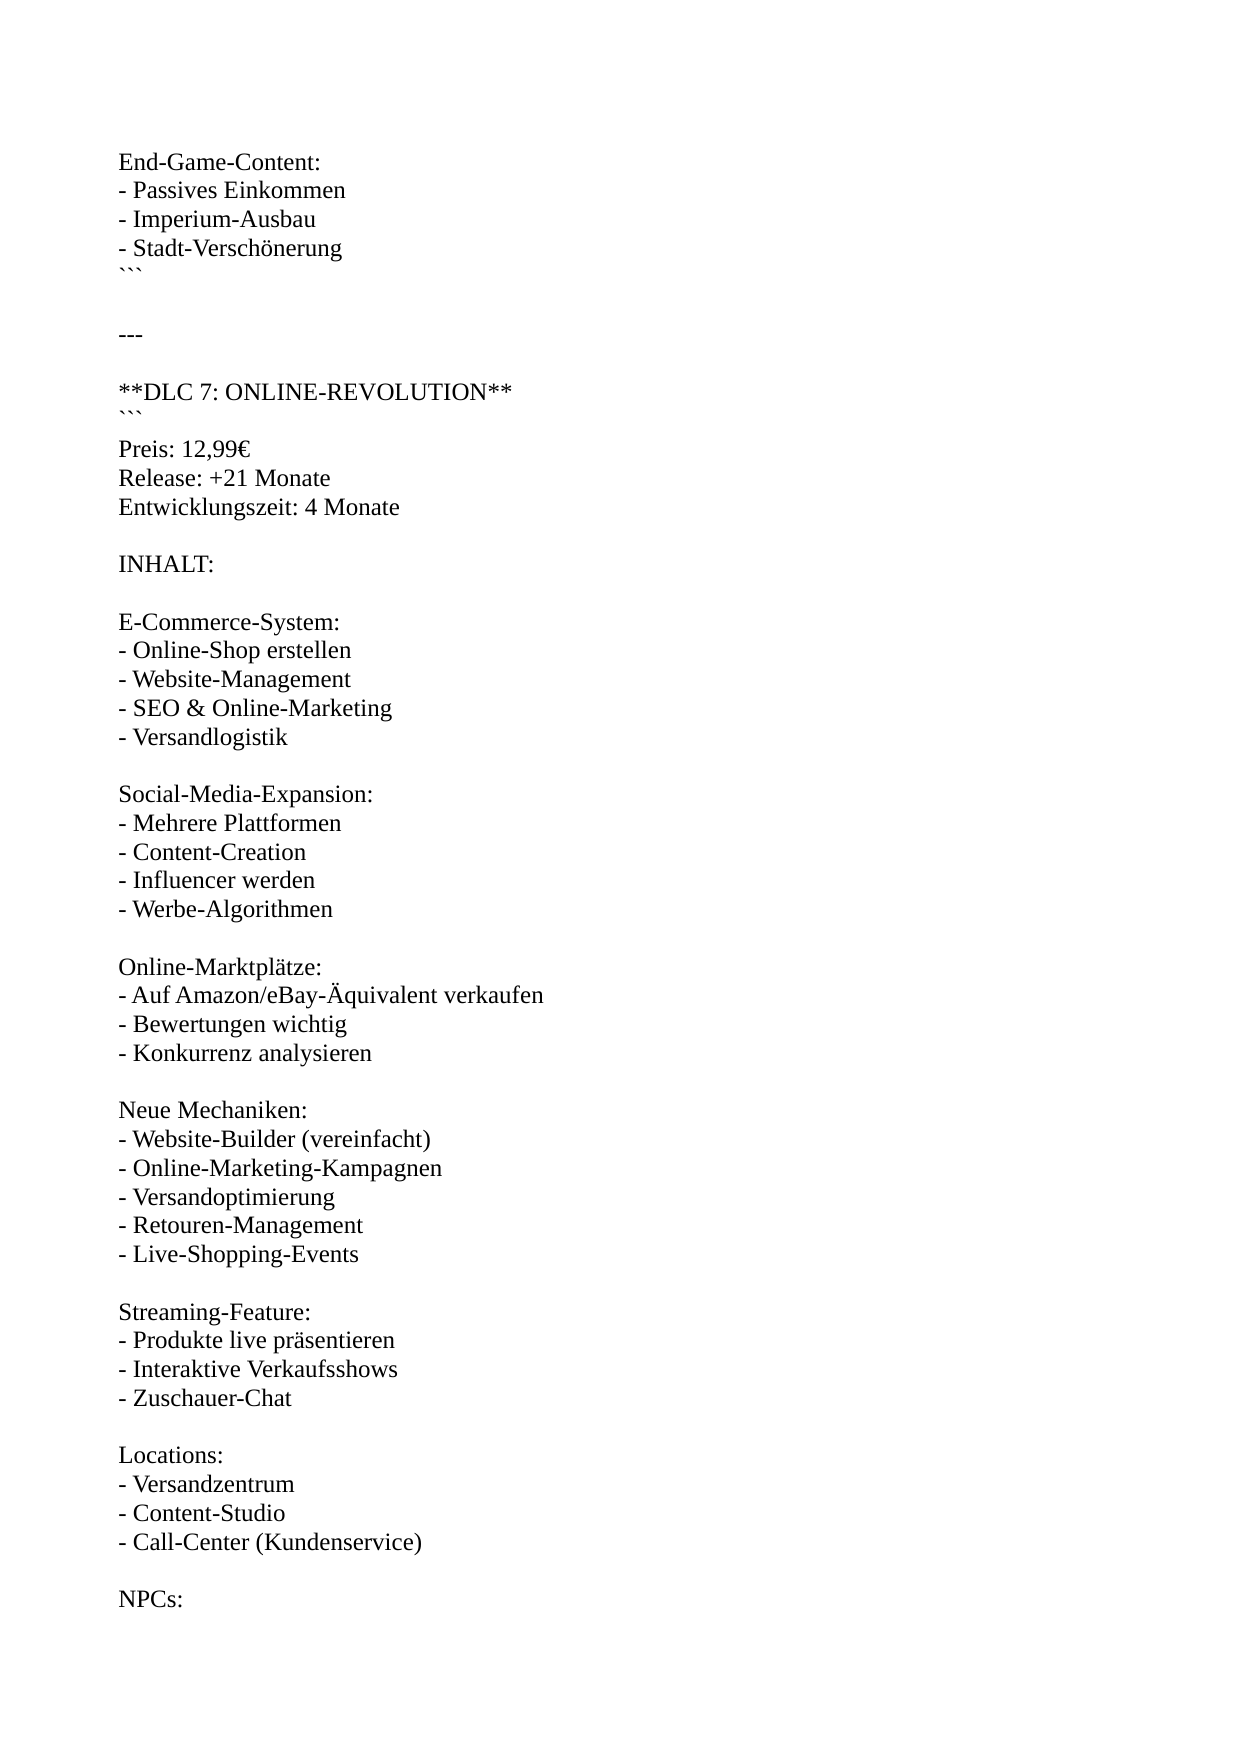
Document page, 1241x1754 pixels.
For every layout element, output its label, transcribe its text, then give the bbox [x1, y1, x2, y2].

text End-Game-Content: - Passives Einkommen - Imperium-Ausbau - Stadt-Verschönerung ``` --- **DLC 7: ONLINE-REVOLUTION** ``` Preis: 12,99€ Release: +21 Monate Entwicklungszeit: 4 Monate INHALT: E-Commerce-System: - Online-Shop erstellen - Website-Management - SEO & Online-Marketing - Versandlogistik Social-Media-Expansion: - Mehrere Plattformen - Content-Creation - Influencer werden - Werbe-Algorithmen Online-Marktplätze: - Auf Amazon/eBay-Äquivalent verkaufen - Bewertungen wichtig - Konkurrenz analysieren Neue Mechaniken: - Website-Builder (vereinfacht) - Online-Marketing-Kampagnen - Versandoptimierung - Retouren-Management - Live-Shopping-Events Streaming-Feature: - Produkte live präsentieren - Interaktive Verkaufsshows - Zuschauer-Chat Locations: - Versandzentrum - Content-Studio - Call-Center (Kundenservice) NPCs: [118, 118, 1122, 1613]
